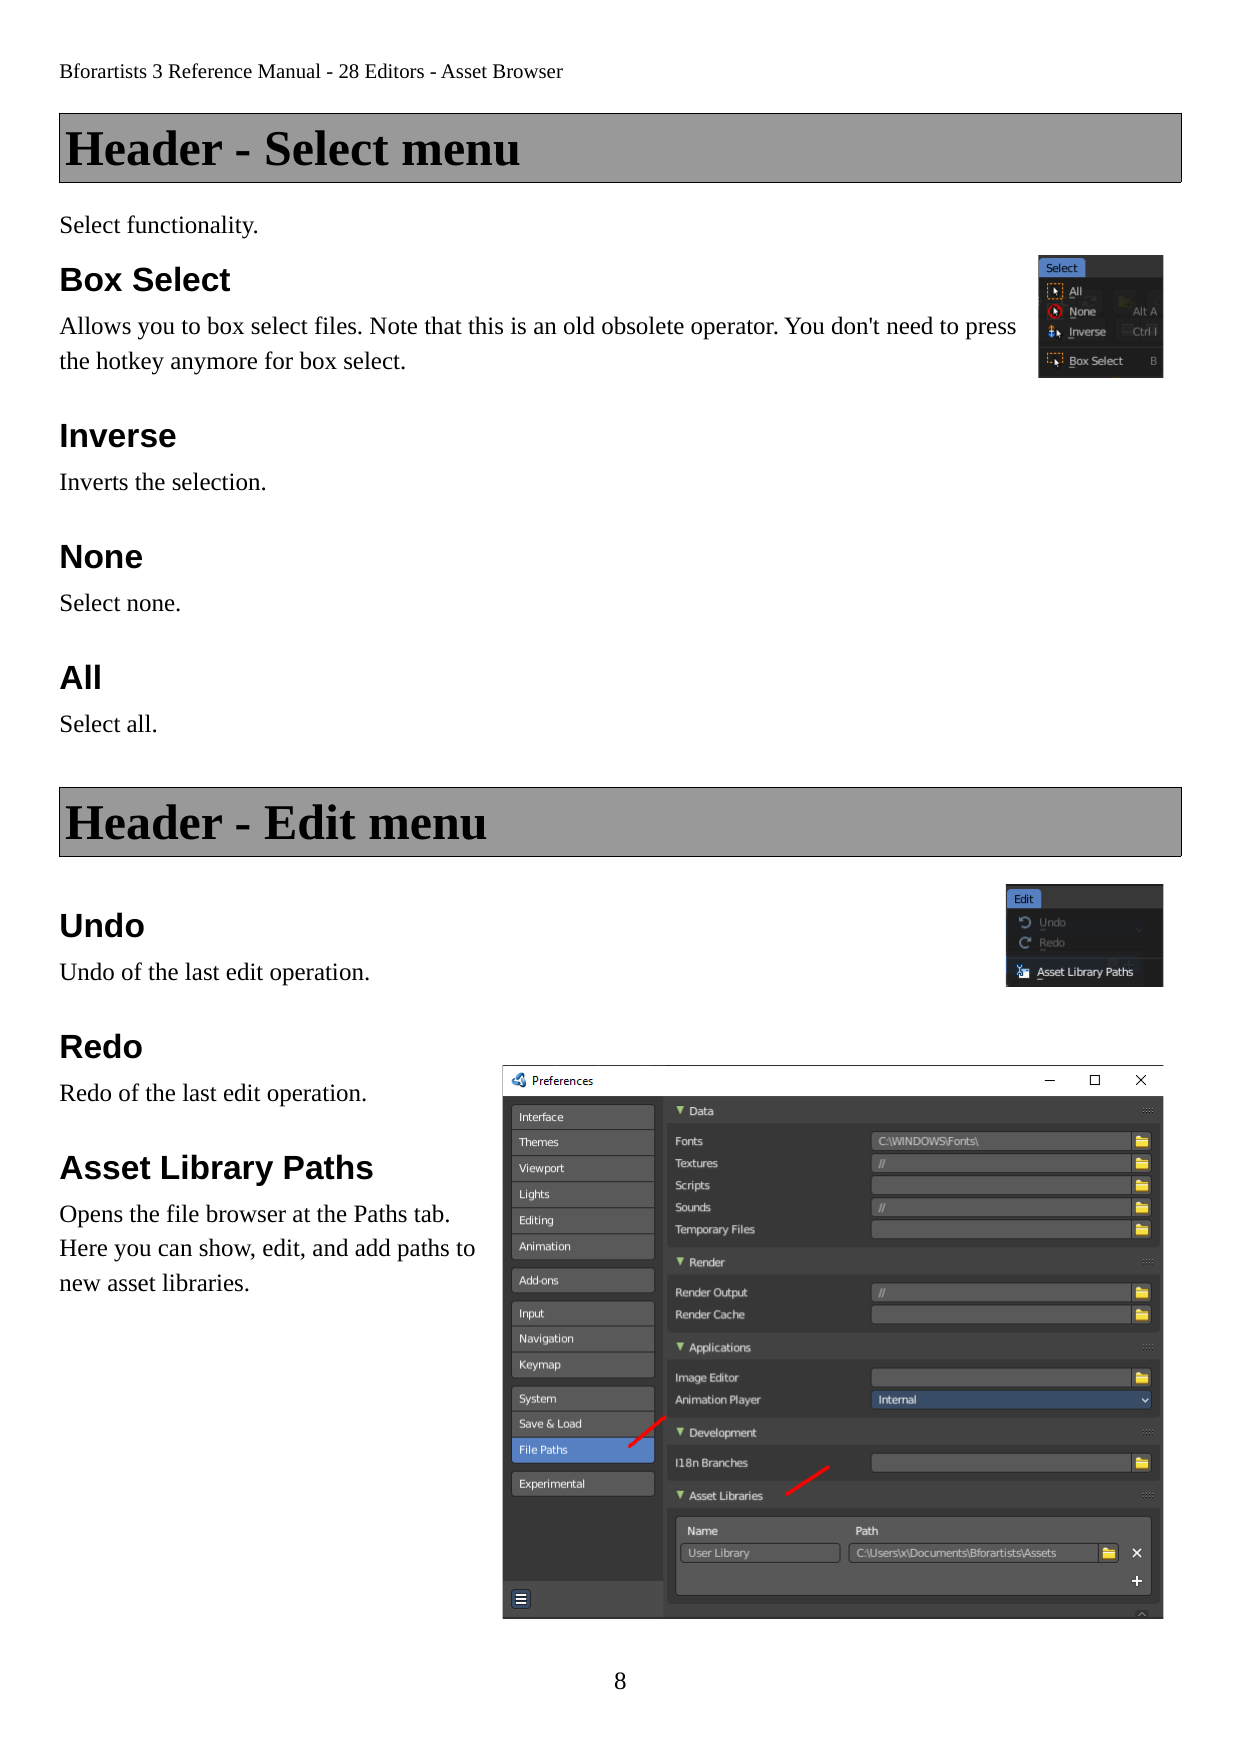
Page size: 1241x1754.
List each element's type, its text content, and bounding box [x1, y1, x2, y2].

subtitle [1164, 905, 1181, 944]
text Select functionality. [59, 211, 1181, 239]
subtitle All [59, 658, 1181, 696]
picture [1005, 884, 1164, 987]
subtitle Redo [59, 1026, 1181, 1065]
text Undo of the last edit operation. [59, 957, 1005, 985]
picture [1038, 255, 1164, 378]
text Inverts the selection. [59, 467, 1181, 496]
text Allows you to box select files. Note that this is an old obsolete operator. You don't need to press the hotkey anymore for box select. [59, 311, 1038, 374]
subtitle Inverse [59, 416, 1181, 454]
table_header Header - Edit menu [60, 788, 1181, 856]
table_header Header - Select menu [60, 114, 1181, 182]
subtitle Box Select [59, 260, 1038, 299]
subtitle Asset Library Paths [59, 1147, 502, 1186]
subtitle [1164, 260, 1181, 299]
text Redo of the last edit operation. [59, 1078, 502, 1106]
text Opens the file browser at the Paths tab. Here you can show, edit, and add paths to new asset libraries. [59, 1199, 502, 1296]
picture [502, 1065, 1164, 1619]
subtitle Undo [59, 905, 1005, 944]
subtitle None [59, 537, 1181, 575]
text Select none. [59, 588, 1181, 617]
subtitle [1164, 1147, 1181, 1186]
text Select all. [59, 709, 1181, 738]
